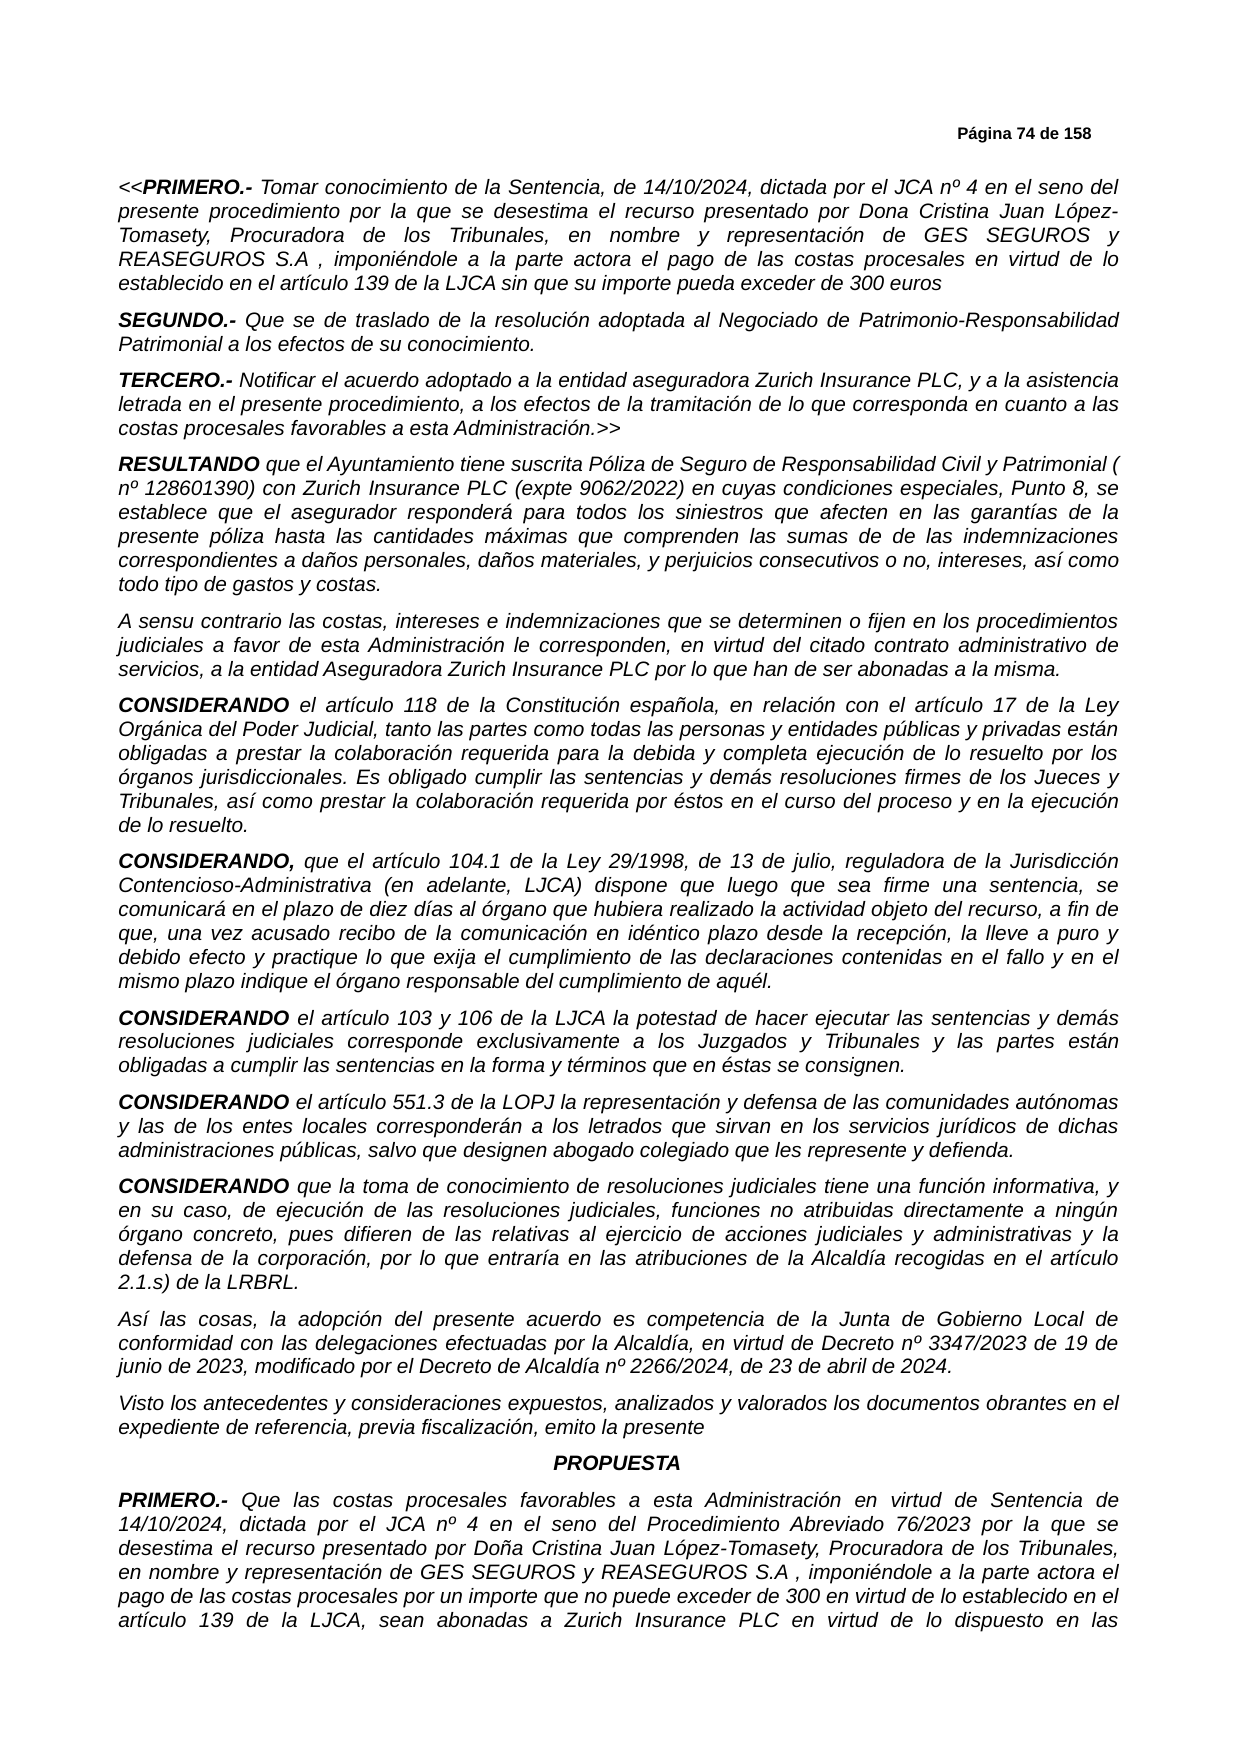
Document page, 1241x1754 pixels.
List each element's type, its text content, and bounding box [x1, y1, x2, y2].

text Visto los antecedentes y consideraciones expuestos, analizados y valorados los documentos obrantes en el expediente de referencia, previa fiscalización, emito la presente [118, 1391, 1122, 1439]
text CONSIDERANDO el artículo 551.3 de la LOPJ la representación y defensa de las comunidades autónomas y las de los entes locales corresponderán a los letrados que sirvan en los servicios jurídicos de dichas administraciones públicas, salvo que designen abogado colegiado que les represente y defienda. [118, 1090, 1122, 1162]
text PROPUESTA [118, 1451, 1122, 1475]
text CONSIDERANDO el artículo 103 y 106 de la LJCA la potestad de hacer ejecutar las sentencias y demás resoluciones judiciales corresponde exclusivamente a los Juzgados y Tribunales y las partes están obligadas a cumplir las sentencias en la forma y términos que en éstas se consignen. [118, 1005, 1122, 1077]
text SEGUNDO.- Que se de traslado de la resolución adoptada al Negociado de Patrimonio-Responsabilidad Patrimonial a los efectos de su conocimiento. [118, 307, 1122, 355]
text <<PRIMERO.- Tomar conocimiento de la Sentencia, de 14/10/2024, dictada por el JCA nº 4 en el seno del presente procedimiento por la que se desestima el recurso presentado por Dona Cristina Juan López-Tomasety, Procuradora de los Tribunales, en nombre y representación de GES SEGUROS y REASEGUROS S.A , imponiéndole a la parte actora el pago de las costas procesales en virtud de lo establecido en el artículo 139 de la LJCA sin que su importe pueda exceder de 300 euros [118, 175, 1122, 295]
text CONSIDERANDO el artículo 118 de la Constitución española, en relación con el artículo 17 de la Ley Orgánica del Poder Judicial, tanto las partes como todas las personas y entidades públicas y privadas están obligadas a prestar la colaboración requerida para la debida y completa ejecución de lo resuelto por los órganos jurisdiccionales. Es obligado cumplir las sentencias y demás resoluciones firmes de los Jueces y Tribunales, así como prestar la colaboración requerida por éstos en el curso del proceso y en la ejecución de lo resuelto. [118, 693, 1122, 837]
text RESULTANDO que el Ayuntamiento tiene suscrita Póliza de Seguro de Responsabilidad Civil y Patrimonial ( nº 128601390) con Zurich Insurance PLC (expte 9062/2022) en cuyas condiciones especiales, Punto 8, se establece que el asegurador responderá para todos los siniestros que afecten en las garantías de la presente póliza hasta las cantidades máximas que comprenden las sumas de de las indemnizaciones correspondientes a daños personales, daños materiales, y perjuicios consecutivos o no, intereses, así como todo tipo de gastos y costas. [118, 452, 1122, 596]
text TERCERO.- Notificar el acuerdo adoptado a la entidad aseguradora Zurich Insurance PLC, y a la asistencia letrada en el presente procedimiento, a los efectos de la tramitación de lo que corresponda en cuanto a las costas procesales favorables a esta Administración.>> [118, 368, 1122, 440]
text Así las cosas, la adopción del presente acuerdo es competencia de la Junta de Gobierno Local de conformidad con las delegaciones efectuadas por la Alcaldía, en virtud de Decreto nº 3347/2023 de 19 de junio de 2023, modificado por el Decreto de Alcaldía nº 2266/2024, de 23 de abril de 2024. [118, 1306, 1122, 1378]
text CONSIDERANDO, que el artículo 104.1 de la Ley 29/1998, de 13 de julio, reguladora de la Jurisdicción Contencioso-Administrativa (en adelante, LJCA) dispone que luego que sea firme una sentencia, se comunicará en el plazo de diez días al órgano que hubiera realizado la actividad objeto del recurso, a fin de que, una vez acusado recibo de la comunicación en idéntico plazo desde la recepción, la lleve a puro y debido efecto y practique lo que exija el cumplimiento de las declaraciones contenidas en el fallo y en el mismo plazo indique el órgano responsable del cumplimiento de aquél. [118, 849, 1122, 993]
text A sensu contrario las costas, intereses e indemnizaciones que se determinen o fijen en los procedimientos judiciales a favor de esta Administración le corresponden, en virtud del citado contrato administrativo de servicios, a la entidad Aseguradora Zurich Insurance PLC por lo que han de ser abonadas a la misma. [118, 608, 1122, 680]
text PRIMERO.- Que las costas procesales favorables a esta Administración en virtud de Sentencia de 14/10/2024, dictada por el JCA nº 4 en el seno del Procedimiento Abreviado 76/2023 por la que se desestima el recurso presentado por Doña Cristina Juan López-Tomasety, Procuradora de los Tribunales, en nombre y representación de GES SEGUROS y REASEGUROS S.A , imponiéndole a la parte actora el pago de las costas procesales por un importe que no puede exceder de 300 en virtud de lo establecido en el artículo 139 de la LJCA, sean abonadas a Zurich Insurance PLC en virtud de lo dispuesto en las [118, 1488, 1122, 1631]
text CONSIDERANDO que la toma de conocimiento de resoluciones judiciales tiene una función informativa, y en su caso, de ejecución de las resoluciones judiciales, funciones no atribuidas directamente a ningún órgano concreto, pues difieren de las relativas al ejercicio de acciones judiciales y administrativas y la defensa de la corporación, por lo que entraría en las atribuciones de la Alcaldía recogidas en el artículo 2.1.s) de la LRBRL. [118, 1174, 1122, 1294]
